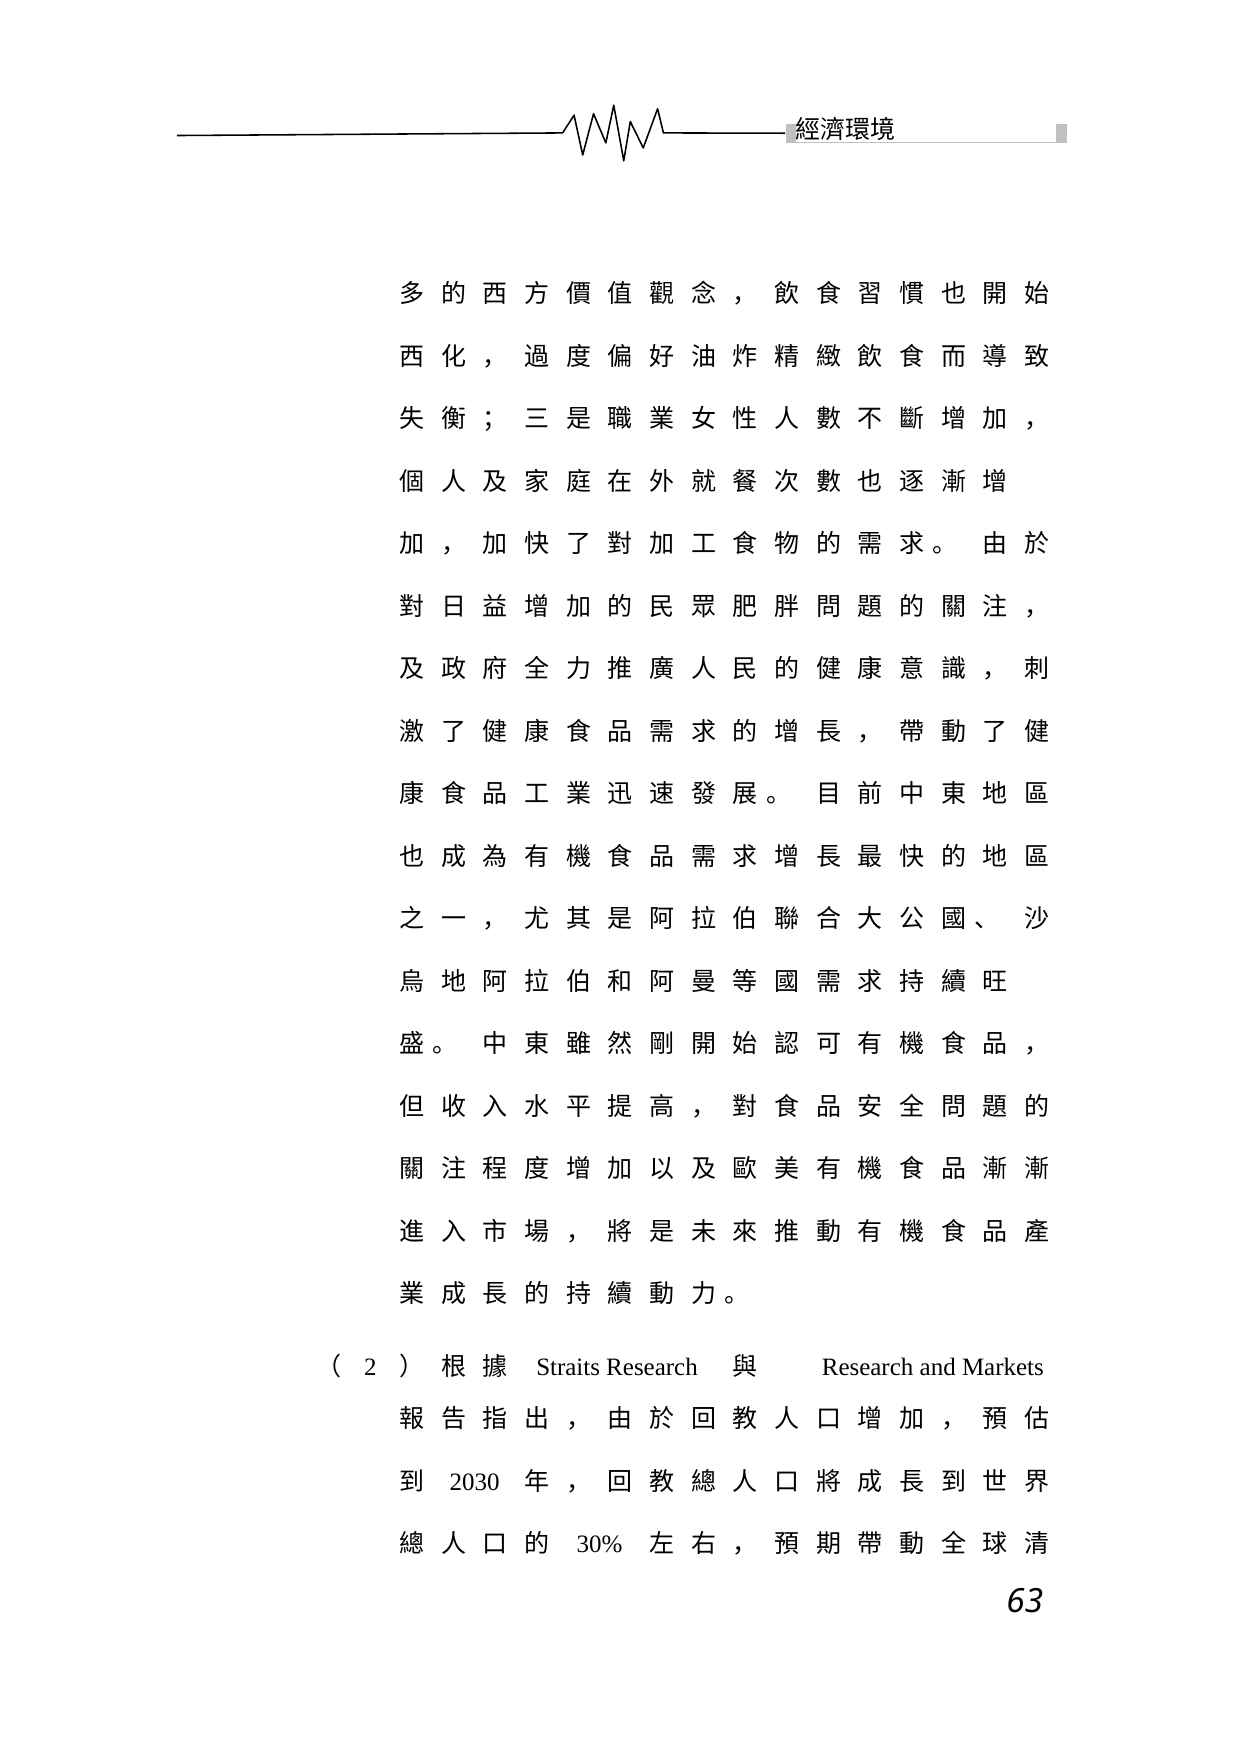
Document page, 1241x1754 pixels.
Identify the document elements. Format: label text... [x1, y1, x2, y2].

text 多的西方價值觀念，飲食習慣也開始西化，過度偏好油炸精緻飲食而導致失衡；三是職業女性人數不斷增加，個人及家庭在外就餐次數也逐漸增加，加快了對加工食物的需求。由於對日益增加的民眾肥胖問題的關注，及政府全力推廣人民的健康意識，刺激了健康食品需求的增長，帶動了健康食品工業迅速發展。目前中東地區也成為有機食品需求增長最快的地區之一，尤其是阿拉伯聯合大公國、沙烏地阿拉伯和阿曼等國需求持續旺盛。中東雖然剛開始認可有機食品，但收入水平提高，對食品安全問題的關注程度增加以及歐美有機食品漸漸進入市場，將是未來推動有機食品產業成長的持續動力。 [367, 250, 1058, 1313]
text （2）根據Straits Research 與 Research and Markets報告指出，由於回教人口增加，預估到2030年，回教總人口將成長到世界總人口的30%左右，預期帶動全球清 [306, 1313, 1058, 1563]
